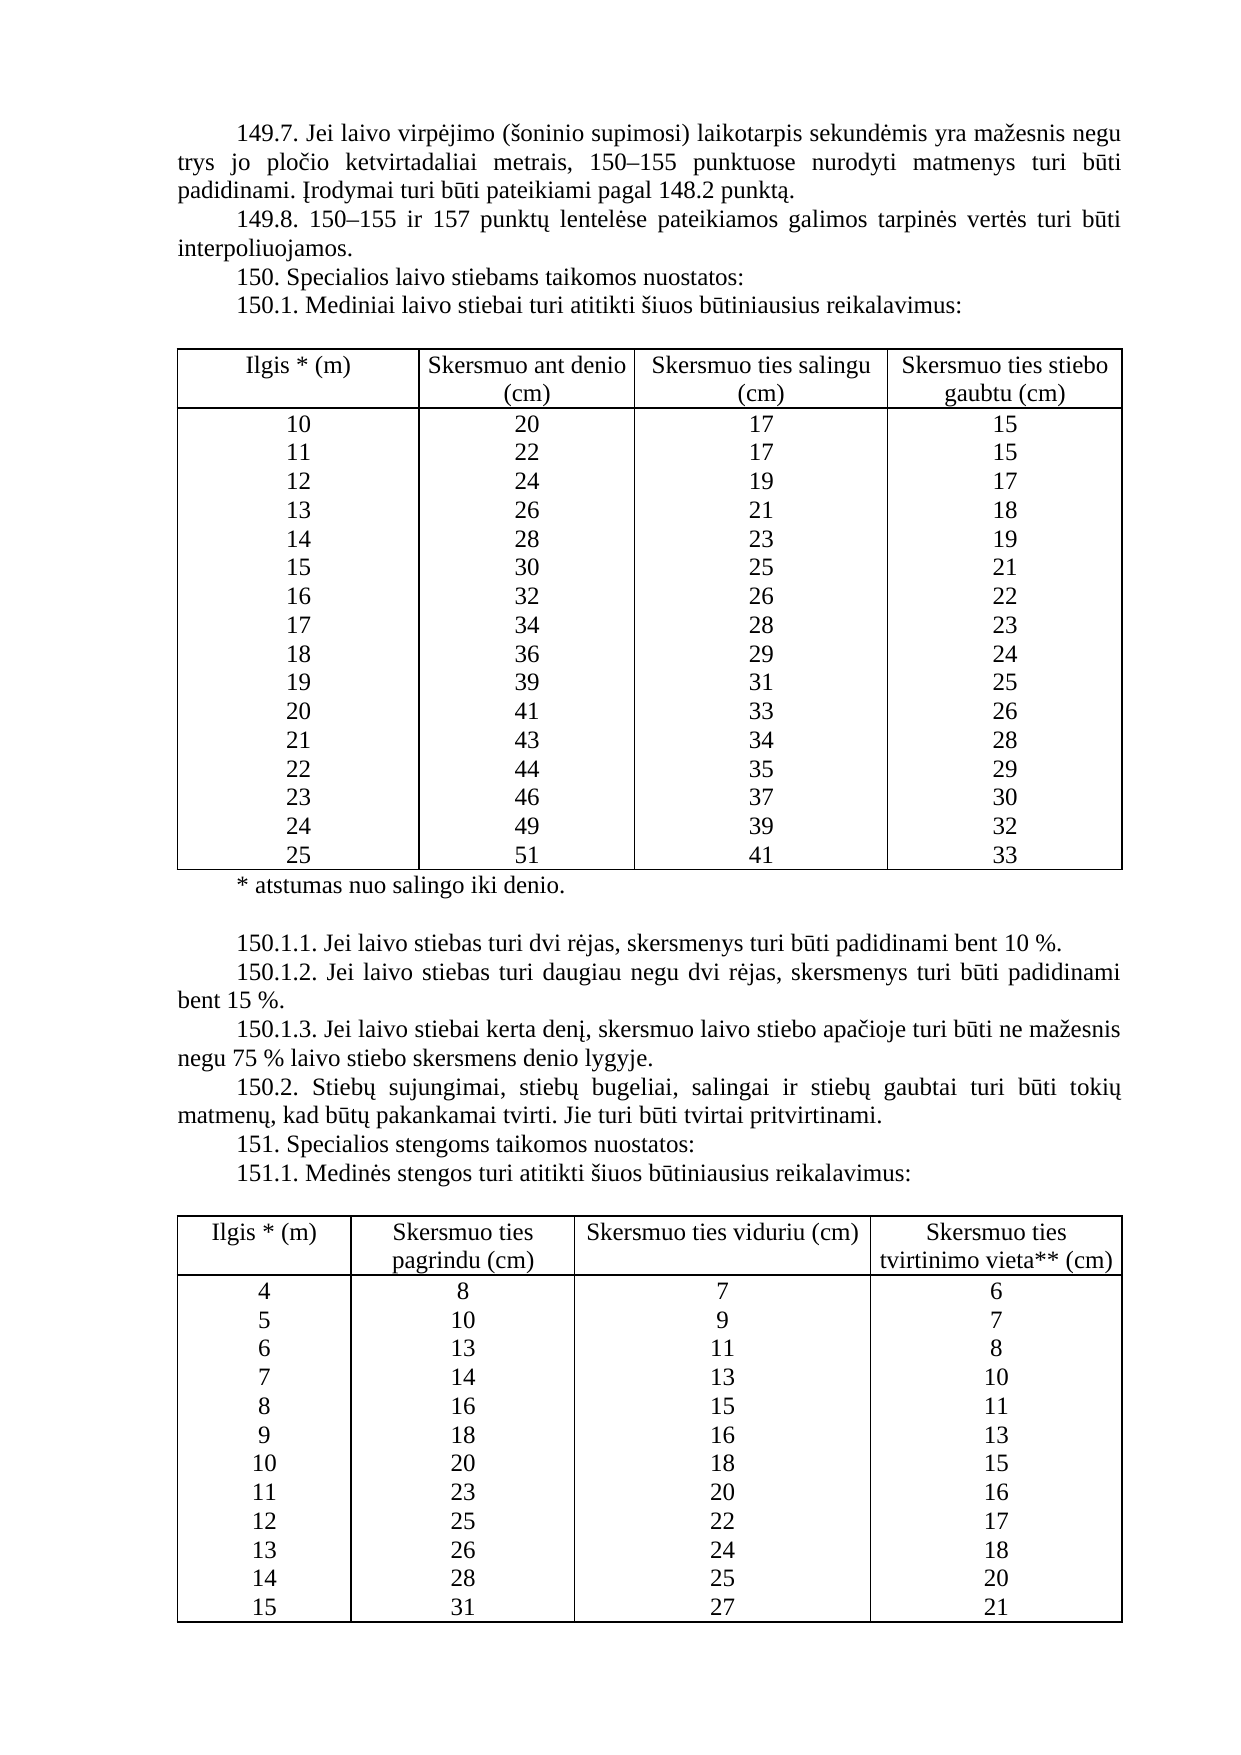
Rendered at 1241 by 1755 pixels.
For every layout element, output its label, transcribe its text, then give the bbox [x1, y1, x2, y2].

table_cell 8 [871, 1334, 1121, 1362]
text 149.8. 150–155 ir 157 punktų lentelėse pateikiamos galimos tarpinės vertės turi būti interpoliuojamos. [177, 204, 1122, 262]
table_cell 23 [635, 524, 887, 552]
table_cell 15 [871, 1449, 1121, 1477]
table_cell 21 [871, 1592, 1121, 1621]
table_cell 6 [178, 1334, 350, 1362]
table_header Skersmuo ties tvirtinimo vieta** (cm) [871, 1217, 1121, 1274]
text 151.1. Medinės stengos turi atitikti šiuos būtiniausius reikalavimus: [177, 1158, 1122, 1187]
table_cell 15 [888, 409, 1121, 437]
table_cell 17 [635, 438, 887, 466]
table_cell 15 [178, 1592, 350, 1621]
table_cell 10 [178, 1449, 350, 1477]
table_cell 46 [420, 783, 634, 811]
table_cell 32 [420, 581, 634, 610]
table_cell 13 [575, 1362, 870, 1391]
table_cell 11 [178, 438, 418, 466]
table_cell 13 [178, 495, 418, 524]
table_cell 15 [178, 553, 418, 581]
table_cell 25 [888, 668, 1121, 696]
table_cell 20 [420, 409, 634, 437]
table_cell 24 [575, 1535, 870, 1563]
table_cell 21 [635, 495, 887, 524]
table_cell 34 [635, 725, 887, 754]
table_cell 29 [635, 639, 887, 667]
table_cell 12 [178, 466, 418, 495]
table_cell 18 [352, 1420, 574, 1448]
table_cell 19 [178, 668, 418, 696]
table_cell 17 [888, 466, 1121, 495]
table_cell 23 [888, 610, 1121, 639]
table_cell 28 [420, 524, 634, 552]
table_header Ilgis * (m) [178, 1217, 350, 1274]
table_cell 9 [178, 1420, 350, 1448]
table_cell 18 [888, 495, 1121, 524]
table_cell 49 [420, 811, 634, 840]
table_cell 8 [178, 1391, 350, 1420]
table_cell 17 [635, 409, 887, 437]
table_cell 7 [871, 1305, 1121, 1333]
table_header Ilgis * (m) [178, 350, 418, 407]
table_cell 6 [871, 1276, 1121, 1305]
table_cell 30 [888, 783, 1121, 811]
text 150.1.1. Jei laivo stiebas turi dvi rėjas, skersmenys turi būti padidinami bent 10 %. [177, 928, 1122, 957]
table_cell 10 [871, 1362, 1121, 1391]
table_cell 26 [420, 495, 634, 524]
table_cell 12 [178, 1506, 350, 1535]
table_cell 11 [575, 1334, 870, 1362]
table_header Skersmuo ties stiebo gaubtu (cm) [888, 350, 1121, 407]
table_header Skersmuo ties salingu (cm) [635, 350, 887, 407]
table_cell 7 [178, 1362, 350, 1391]
table_cell 11 [871, 1391, 1121, 1420]
table_cell 43 [420, 725, 634, 754]
table_cell 21 [178, 725, 418, 754]
table_cell 9 [575, 1305, 870, 1333]
table_cell 20 [871, 1564, 1121, 1592]
table_cell 14 [178, 1564, 350, 1592]
table_cell 30 [420, 553, 634, 581]
table_cell 18 [178, 639, 418, 667]
table_cell 17 [178, 610, 418, 639]
table_header Skersmuo ant denio (cm) [420, 350, 634, 407]
table_cell 24 [888, 639, 1121, 667]
text 150.2. Stiebų sujungimai, stiebų bugeliai, salingai ir stiebų gaubtai turi būti tokių matmenų, kad būtų pakankamai tvirti. Jie turi būti tvirtai pritvirtinami. [177, 1072, 1122, 1129]
table_cell 25 [352, 1506, 574, 1535]
table_cell 13 [352, 1334, 574, 1362]
table_cell 16 [352, 1391, 574, 1420]
text 149.7. Jei laivo virpėjimo (šoninio supimosi) laikotarpis sekundėmis yra mažesnis negu trys jo pločio ketvirtadaliai metrais, 150–155 punktuose nurodyti matmenys turi būti padidinami. Įrodymai turi būti pateikiami pagal 148.2 punktą. [177, 118, 1122, 204]
table_cell 20 [178, 696, 418, 725]
text 151. Specialios stengoms taikomos nuostatos: [177, 1129, 1122, 1158]
table_cell 31 [635, 668, 887, 696]
table_header Skersmuo ties viduriu (cm) [575, 1217, 870, 1274]
table_cell 14 [178, 524, 418, 552]
table_cell 41 [420, 696, 634, 725]
table_cell 19 [635, 466, 887, 495]
table_cell 51 [420, 840, 634, 869]
table_cell 32 [888, 811, 1121, 840]
text 150.1.2. Jei laivo stiebas turi daugiau negu dvi rėjas, skersmenys turi būti padidinami bent 15 %. [177, 957, 1122, 1014]
text * atstumas nuo salingo iki denio. [177, 870, 1122, 899]
table_cell 25 [635, 553, 887, 581]
table_cell 11 [178, 1477, 350, 1506]
table_cell 24 [420, 466, 634, 495]
table_cell 26 [635, 581, 887, 610]
table_cell 33 [635, 696, 887, 725]
table_cell 28 [352, 1564, 574, 1592]
table_cell 16 [575, 1420, 870, 1448]
table_cell 10 [178, 409, 418, 437]
text 150.1. Mediniai laivo stiebai turi atitikti šiuos būtiniausius reikalavimus: [177, 291, 1122, 319]
table_cell 39 [420, 668, 634, 696]
table_cell 18 [575, 1449, 870, 1477]
table_cell 37 [635, 783, 887, 811]
table_cell 23 [352, 1477, 574, 1506]
table_cell 24 [178, 811, 418, 840]
table_cell 17 [871, 1506, 1121, 1535]
table_cell 5 [178, 1305, 350, 1333]
table_cell 28 [635, 610, 887, 639]
table_cell 35 [635, 754, 887, 782]
table_cell 8 [352, 1276, 574, 1305]
table_cell 28 [888, 725, 1121, 754]
table_cell 22 [575, 1506, 870, 1535]
table_cell 22 [178, 754, 418, 782]
table_cell 10 [352, 1305, 574, 1333]
table_cell 16 [871, 1477, 1121, 1506]
table_cell 27 [575, 1592, 870, 1621]
table_cell 20 [575, 1477, 870, 1506]
table_cell 25 [575, 1564, 870, 1592]
table_cell 13 [178, 1535, 350, 1563]
table_cell 26 [888, 696, 1121, 725]
table_cell 26 [352, 1535, 574, 1563]
table_cell 7 [575, 1276, 870, 1305]
table_cell 15 [888, 438, 1121, 466]
table_cell 41 [635, 840, 887, 869]
table_cell 19 [888, 524, 1121, 552]
table_cell 22 [420, 438, 634, 466]
table_cell 18 [871, 1535, 1121, 1563]
table_cell 13 [871, 1420, 1121, 1448]
table_cell 29 [888, 754, 1121, 782]
table_cell 31 [352, 1592, 574, 1621]
text 150.1.3. Jei laivo stiebai kerta denį, skersmuo laivo stiebo apačioje turi būti ne mažesnis negu 75 % laivo stiebo skersmens denio lygyje. [177, 1014, 1122, 1072]
table_cell 33 [888, 840, 1121, 869]
table_cell 34 [420, 610, 634, 639]
table_cell 14 [352, 1362, 574, 1391]
table_cell 22 [888, 581, 1121, 610]
table_cell 4 [178, 1276, 350, 1305]
table_header Skersmuo ties pagrindu (cm) [352, 1217, 574, 1274]
table_cell 23 [178, 783, 418, 811]
text 150. Specialios laivo stiebams taikomos nuostatos: [177, 262, 1122, 291]
table_cell 39 [635, 811, 887, 840]
table_cell 36 [420, 639, 634, 667]
table_cell 16 [178, 581, 418, 610]
table_cell 25 [178, 840, 418, 869]
table_cell 21 [888, 553, 1121, 581]
table_cell 15 [575, 1391, 870, 1420]
table_cell 20 [352, 1449, 574, 1477]
table_cell 44 [420, 754, 634, 782]
